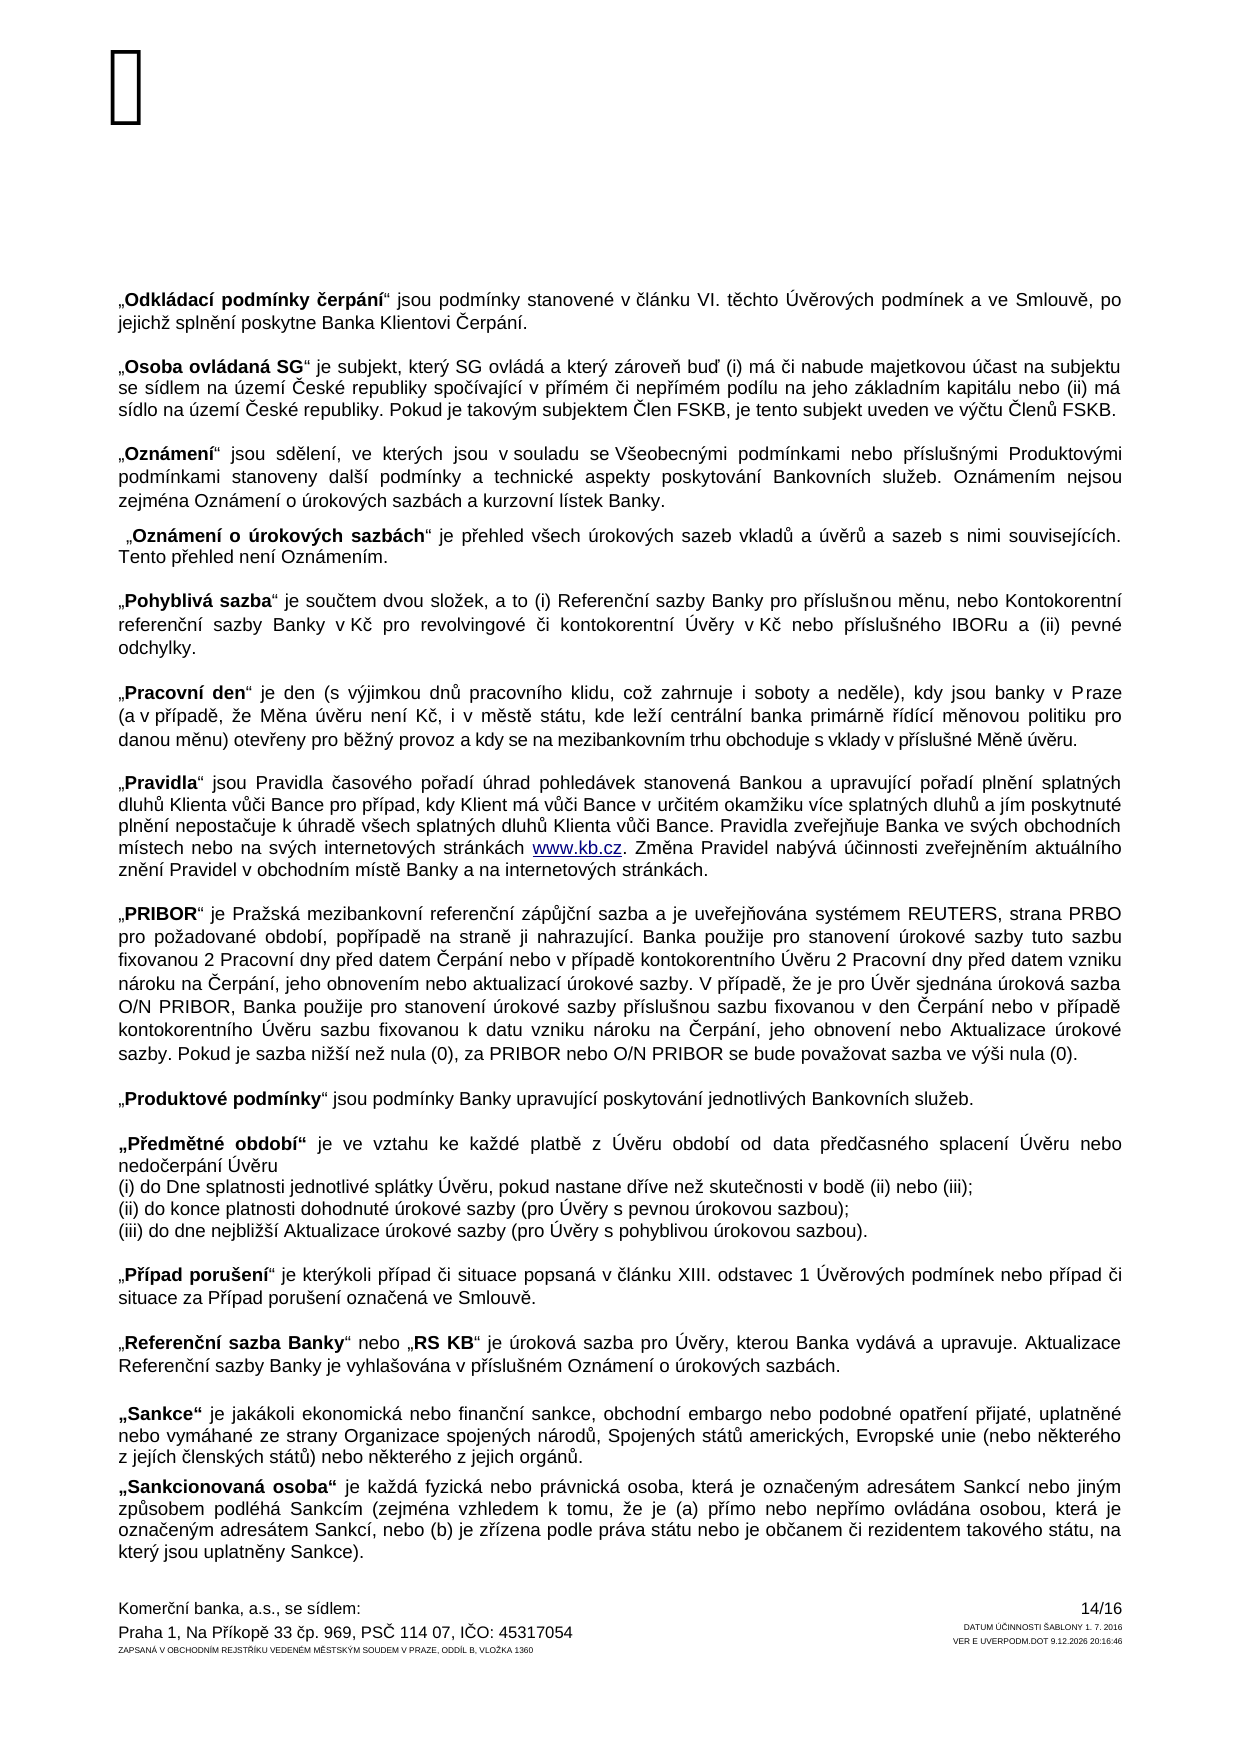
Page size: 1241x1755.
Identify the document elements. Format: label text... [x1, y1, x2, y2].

text „Referenční sazba Banky“ nebo „RS KB“ je úroková sazba pro Úvěry, kterou Banka vydává a upravuje. Aktualizace Referenční sazby Banky je vyhlašována v příslušném Oznámení o úrokových sazbách. [118, 1331, 1122, 1377]
text „Případ porušení“ je kterýkoli případ či situace popsaná v článku XIII. odstavec 1 Úvěrových podmínek nebo případ či situace za Případ porušení označená ve Smlouvě. [118, 1262, 1122, 1309]
text „Pracovní den“ je den (s výjimkou dnů pracovního klidu, což zahrnuje i soboty a neděle), kdy jsou banky v Praze (a v případě, že Měna úvěru není Kč, i v městě státu, kde leží centrální banka primárně řídící měnovou politiku pro danou měnu) otevřeny pro běžný provoz a kdy se na mezibankovním trhu obchoduje s vklady v příslušné Měně úvěru. [118, 681, 1122, 751]
text (ii) do konce platnosti dohodnuté úrokové sazby (pro Úvěry s pevnou úrokovou sazbou); [118, 1198, 1122, 1219]
text „Oznámení“ jsou sdělení, ve kterých jsou v souladu se Všeobecnými podmínkami nebo příslušnými Produktovými podmínkami stanoveny další podmínky a technické aspekty poskytování Bankovních služeb. Oznámením nejsou zejména Oznámení o úrokových sazbách a kurzovní lístek Banky. [118, 442, 1122, 512]
text „Pohyblivá sazba“ je součtem dvou složek, a to (i) Referenční sazby Banky pro příslušnou měnu, nebo Kontokorentní referenční sazby Banky v Kč pro revolvingové či kontokorentní Úvěry v Kč nebo příslušného IBORu a (ii) pevné odchylky. [118, 589, 1122, 659]
text „Osoba ovládaná SG“ je subjekt, který SG ovládá a který zároveň buď (i) má či nabude majetkovou účast na subjektu se sídlem na území České republiky spočívající v přímém či nepřímém podílu na jeho základním kapitálu nebo (ii) má sídlo na území České republiky. Pokud je takovým subjektem Člen FSKB, je tento subjekt uveden ve výčtu Členů FSKB. [118, 356, 1122, 420]
text „Pravidla“ jsou Pravidla časového pořadí úhrad pohledávek stanovená Bankou a upravující pořadí plnění splatných dluhů Klienta vůči Bance pro případ, kdy Klient má vůči Bance v určitém okamžiku více splatných dluhů a jím poskytnuté plnění nepostačuje k úhradě všech splatných dluhů Klienta vůči Bance. Pravidla zveřejňuje Banka ve svých obchodních místech nebo na svých internetových stránkách www.kb.cz. Změna Pravidel nabývá účinnosti zveřejněním aktuálního znění Pravidel v obchodním místě Banky a na internetových stránkách. [118, 772, 1122, 880]
text „PRIBOR“ je Pražská mezibankovní referenční zápůjční sazba a je uveřejňována systémem REUTERS, strana PRBO pro požadované období, popřípadě na straně ji nahrazující. Banka použije pro stanovení úrokové sazby tuto sazbu fixovanou 2 Pracovní dny před datem Čerpání nebo v případě kontokorentního Úvěru 2 Pracovní dny před datem vzniku nároku na Čerpání, jeho obnovením nebo aktualizací úrokové sazby. V případě, že je pro Úvěr sjednána úroková sazba O/N PRIBOR, Banka použije pro stanovení úrokové sazby příslušnou sazbu fixovanou v den Čerpání nebo v případě kontokorentního Úvěru sazbu fixovanou k datu vzniku nároku na Čerpání, jeho obnovení nebo Aktualizace úrokové sazby. Pokud je sazba nižší než nula (0), za PRIBOR nebo O/N PRIBOR se bude považovat sazba ve výši nula (0). [118, 902, 1122, 1065]
text (i) do Dne splatnosti jednotlivé splátky Úvěru, pokud nastane dříve než skutečnosti v bodě (ii) nebo (iii); [118, 1176, 1122, 1198]
text „Oznámení o úrokových sazbách“ je přehled všech úrokových sazeb vkladů a úvěrů a sazeb s nimi souvisejících. Tento přehled není Oznámením. [118, 524, 1122, 567]
text „Předmětné období“ je ve vztahu ke každé platbě z Úvěru období od data předčasného splacení Úvěru nebo nedočerpání Úvěru [118, 1133, 1122, 1176]
text (iii) do dne nejbližší Aktualizace úrokové sazby (pro Úvěry s pohyblivou úrokovou sazbou). [118, 1219, 1122, 1241]
text „Sankcionovaná osoba“ je každá fyzická nebo právnická osoba, která je označeným adresátem Sankcí nebo jiným způsobem podléhá Sankcím (zejména vzhledem k tomu, že je (a) přímo nebo nepřímo ovládána osobou, která je označeným adresátem Sankcí, nebo (b) je zřízena podle práva státu nebo je občanem či rezidentem takového státu, na který jsou uplatněny Sankce). [118, 1476, 1122, 1562]
text „Sankce“ je jakákoli ekonomická nebo finanční sankce, obchodní embargo nebo podobné opatření přijaté, uplatněné nebo vymáhané ze strany Organizace spojených národů, Spojených států amerických, Evropské unie (nebo některého z jejích členských států) nebo některého z jejich orgánů. [118, 1403, 1122, 1468]
text „Produktové podmínky“ jsou podmínky Banky upravující poskytování jednotlivých Bankovních služeb. [118, 1086, 1122, 1110]
text „Odkládací podmínky čerpání“ jsou podmínky stanovené v článku VI. těchto Úvěrových podmínek a ve Smlouvě, po jejichž splnění poskytne Banka Klientovi Čerpání. [118, 287, 1122, 334]
